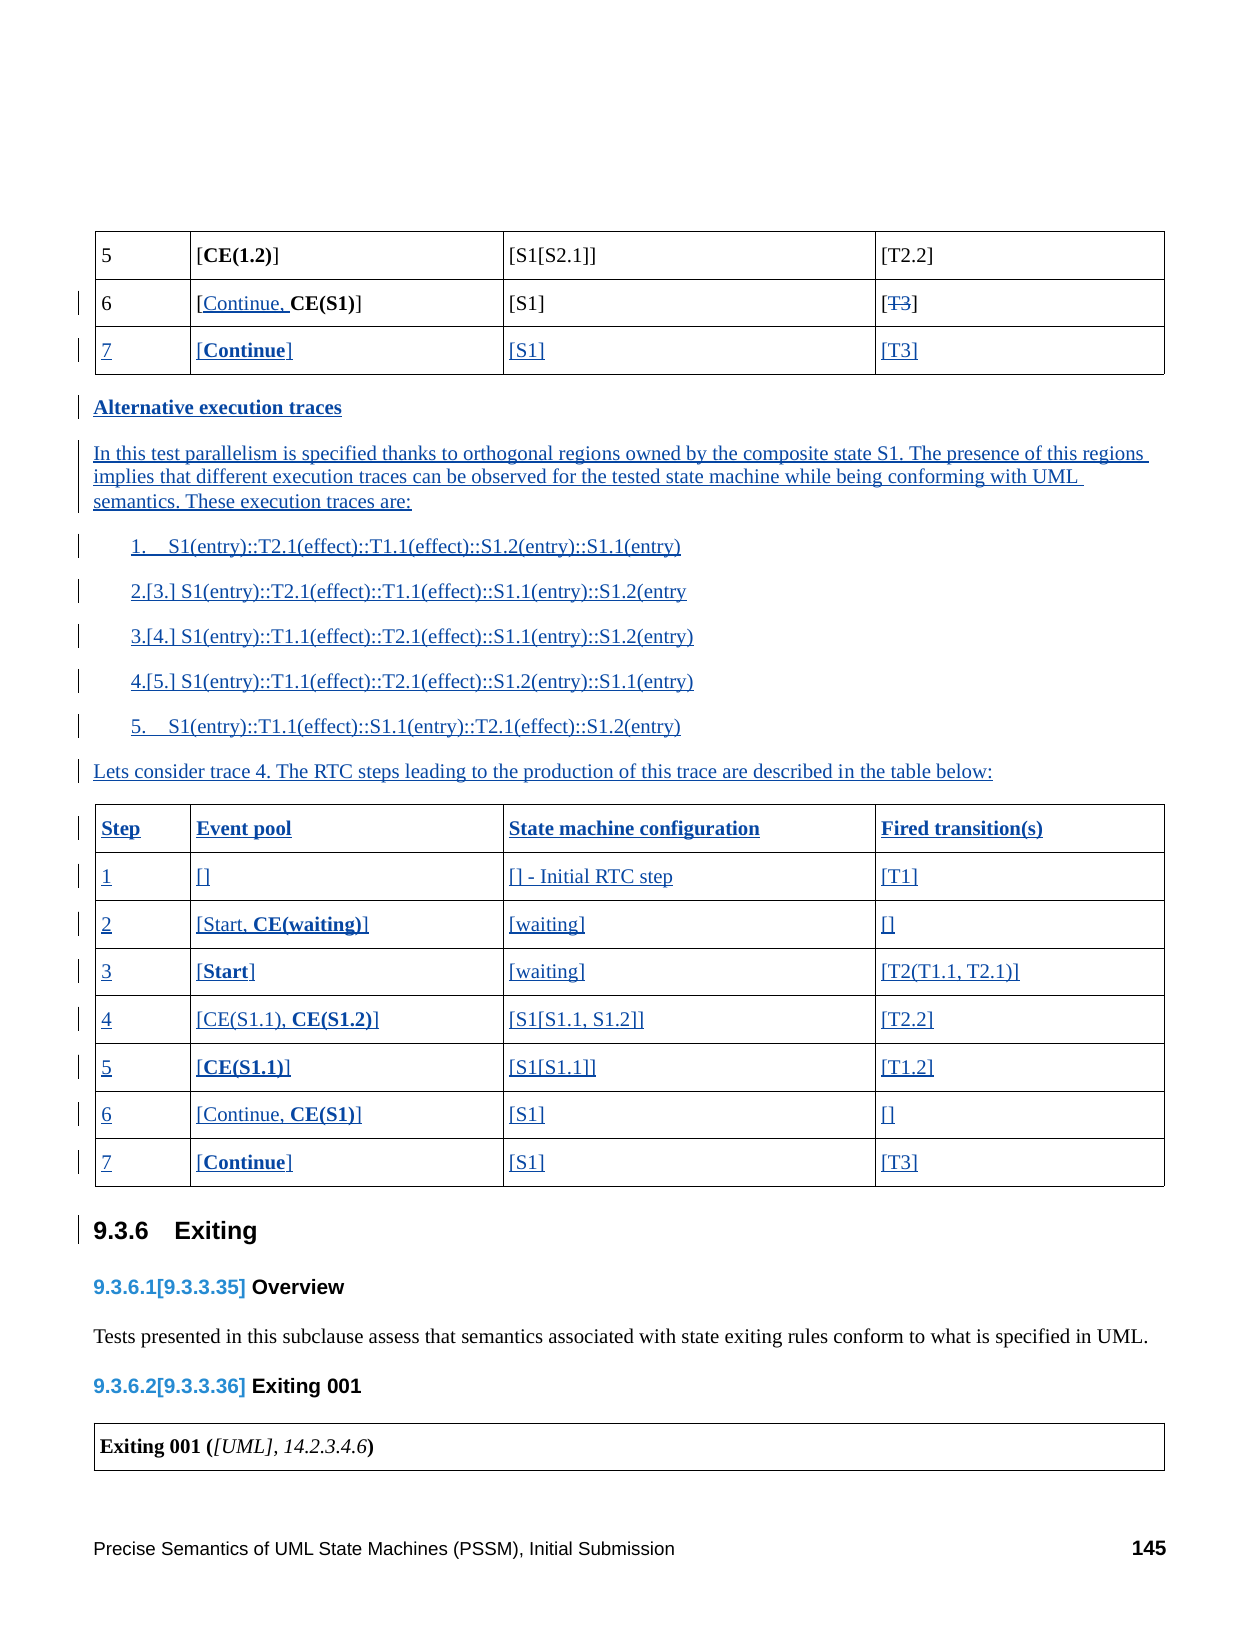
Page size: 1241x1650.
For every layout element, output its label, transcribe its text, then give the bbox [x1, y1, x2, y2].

list S1(entry)::T2.1(effect)::T1.1(effect)::S1.2(entry)::S1.1(entry) [131, 534, 1164, 558]
list S1(entry)::T1.1(effect)::S1.1(entry)::T2.1(effect)::S1.2(entry) [131, 714, 1164, 738]
list S1(entry)::T1.1(effect)::T2.1(effect)::S1.1(entry)::S1.2(entry) [131, 624, 1164, 648]
table_cell 2 [96, 901, 190, 947]
table_cell [waiting] [504, 901, 875, 947]
table_cell [CE(1.2)] [191, 232, 503, 279]
table_cell [Start] [191, 949, 503, 995]
text Tests presented in this subclause assess that semantics associated with state exiting rules conform to what is specified in UML. [93, 1323, 1164, 1348]
table_cell [Start, CE(waiting)] [191, 901, 503, 947]
table_cell [] - Initial RTC step [504, 853, 875, 900]
subtitle Exiting [93, 1215, 1164, 1244]
table_cell 5 [96, 232, 190, 279]
table_cell 5 [96, 1044, 190, 1091]
table_cell [Continue] [191, 1139, 503, 1186]
table_cell 4 [96, 996, 190, 1043]
table_cell [] [876, 901, 1164, 947]
table_cell [] [191, 853, 503, 900]
table_cell [T3] [876, 327, 1164, 374]
table_cell 1 [96, 853, 190, 900]
table_cell [Continue] [191, 327, 503, 374]
table_cell [S1] [504, 1139, 875, 1186]
table_cell [waiting] [504, 949, 875, 995]
text In this test parallelism is specified thanks to orthogonal regions owned by the composite state S1. The presence of this regions implies that different execution traces can be observed for the tested state machine while being conforming with UML semantics. These execution traces are: [93, 440, 1164, 513]
table_cell 7 [96, 1139, 190, 1186]
table_cell [S1[S1.1]] [504, 1044, 875, 1091]
table_cell [T2.2] [876, 232, 1164, 279]
table_cell [T1.2] [876, 1044, 1164, 1091]
table_cell [Continue, CE(S1)] [191, 1092, 503, 1138]
table_cell 6 [96, 1092, 190, 1138]
table_cell [S1] [504, 1092, 875, 1138]
table_header Exiting 001 ([UML], 14.2.3.4.6) [95, 1424, 1164, 1470]
table_cell 6 [96, 280, 190, 326]
list S1(entry)::T1.1(effect)::T2.1(effect)::S1.2(entry)::S1.1(entry) [131, 669, 1164, 693]
table_cell [] [876, 1092, 1164, 1138]
list S1(entry)::T2.1(effect)::T1.1(effect)::S1.1(entry)::S1.2(entry [131, 579, 1164, 603]
table_header Step [96, 805, 190, 852]
table_header State machine configuration [504, 805, 875, 852]
table_cell [T1] [876, 853, 1164, 900]
table_cell [T2.2] [876, 996, 1164, 1043]
table_cell [T3] [876, 1139, 1164, 1186]
text Lets consider trace 4. The RTC steps leading to the production of this trace are described in the table below: [93, 759, 1164, 783]
table_header Event pool [191, 805, 503, 852]
table_cell [S1[S1.1, S1.2]] [504, 996, 875, 1043]
table_cell [S1] [504, 327, 875, 374]
table_cell 3 [96, 949, 190, 995]
table_cell [S1[S2.1]] [504, 232, 875, 279]
subtitle Exiting 001 [93, 1373, 1164, 1398]
table_cell [CE(S1.1)] [191, 1044, 503, 1091]
table_cell [Continue, CE(S1)] [191, 280, 503, 326]
table_cell 7 [96, 327, 190, 374]
table_cell [T2(T1.1, T2.1)] [876, 949, 1164, 995]
table_cell [S1] [504, 280, 875, 326]
subtitle Overview [93, 1273, 1164, 1298]
table_cell [CE(S1.1), CE(S1.2)] [191, 996, 503, 1043]
text Alternative execution traces [93, 395, 1164, 419]
table_header Fired transition(s) [876, 805, 1164, 852]
table_cell [] [876, 280, 1164, 326]
